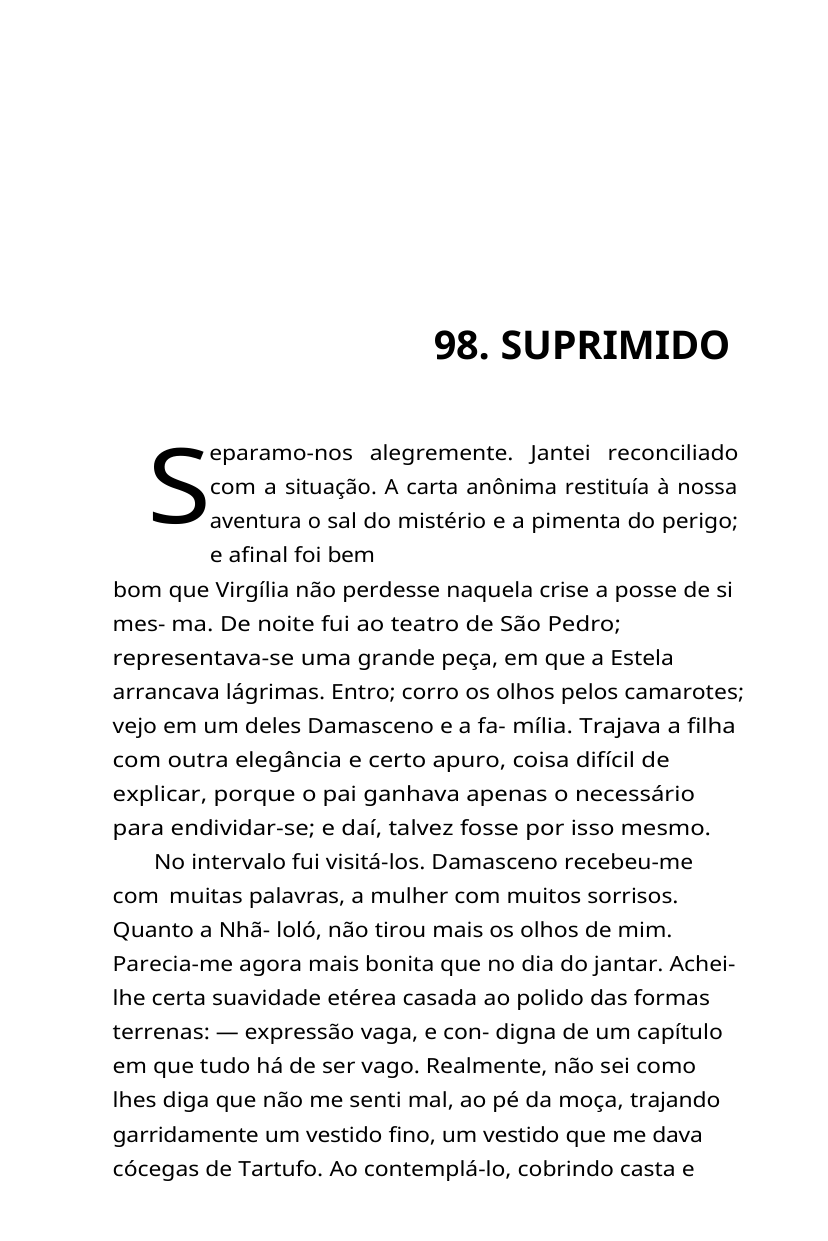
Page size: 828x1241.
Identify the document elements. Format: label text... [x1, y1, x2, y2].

text eparamo-nos alegremente. Jantei reconciliado com a situação. A carta anônima restituía à nossa aventura o sal do mistério e a pimenta do perigo; e afinal foi bem [209, 438, 738, 569]
text S [147, 421, 209, 550]
text No intervalo fui visitá-los. Damasceno recebeu-me com muitas palavras, a mulher com muitos sorrisos. Quanto a Nhã- loló, não tirou mais os olhos de mim. Parecia-me agora mais bonita que no dia do jantar. Achei-lhe certa suavidade etérea casada ao polido das formas terrenas: — expressão vaga, e con- digna de um capítulo em que tudo há de ser vago. Realmente, não sei como lhes diga que não me senti mal, ao pé da moça, trajando garridamente um vestido fino, um vestido que me dava cócegas de Tartufo. Ao contemplá-lo, cobrindo casta e [112, 847, 745, 1182]
subtitle SUPRIMIDO [433, 317, 787, 371]
text bom que Virgília não perdesse naquela crise a posse de si mes- ma. De noite fui ao teatro de São Pedro; representava-se uma grande peça, em que a Estela arrancava lágrimas. Entro; corro os olhos pelos camarotes; vejo em um deles Damasceno e a fa- mília. Trajava a filha com outra elegância e certo apuro, coisa difícil de explicar, porque o pai ganhava apenas o necessário para endividar-se; e daí, talvez fosse por isso mesmo. [112, 575, 745, 842]
